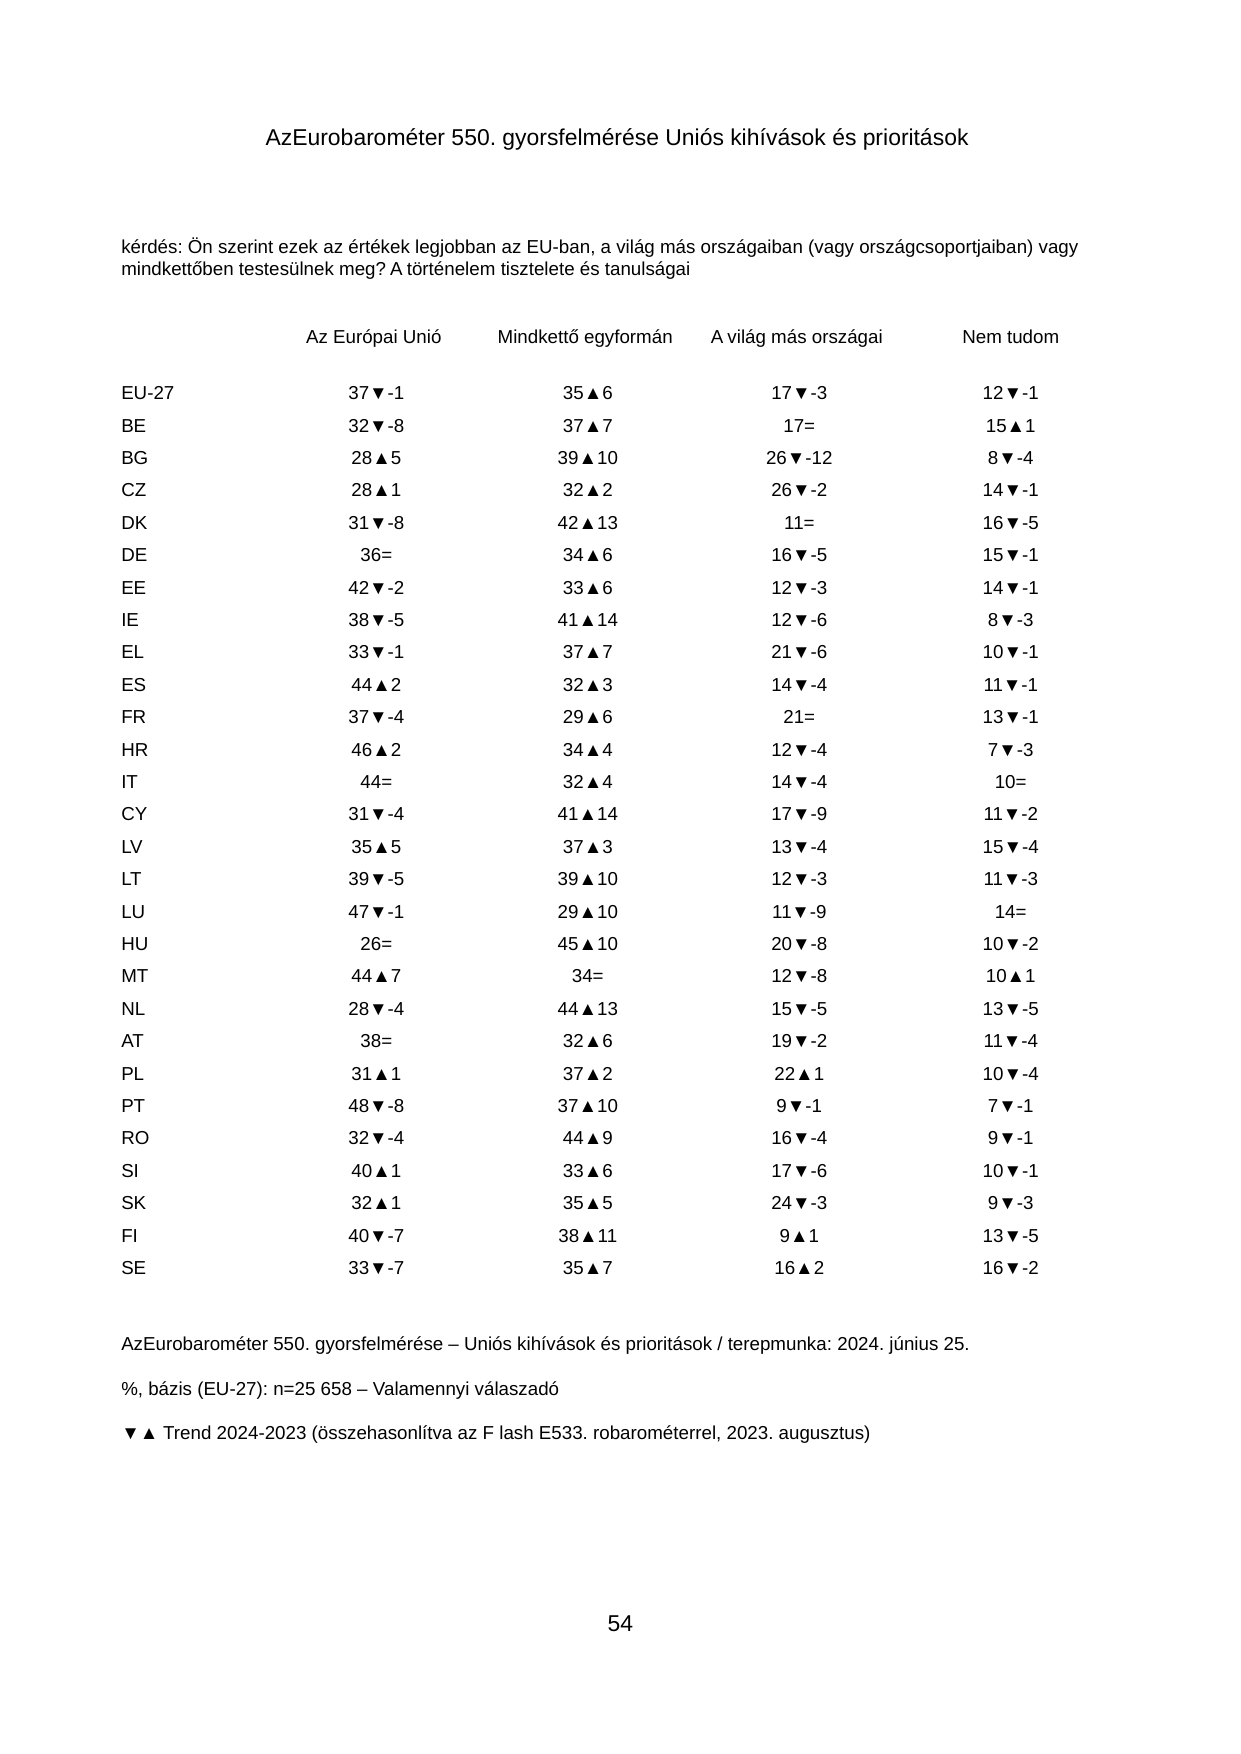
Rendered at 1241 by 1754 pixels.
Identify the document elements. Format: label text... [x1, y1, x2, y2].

table_cell 32▼-4 [270, 1122, 482, 1154]
table_cell 10▼-1 [905, 636, 1116, 668]
table_cell 16▼-5 [693, 539, 905, 571]
table_cell 39▼-5 [270, 863, 482, 895]
table_cell [194, 863, 270, 895]
table_cell 17▼-6 [693, 1154, 905, 1187]
table_cell 29▲10 [482, 895, 693, 927]
table_cell 15▲1 [905, 409, 1116, 441]
table_cell [118, 298, 194, 377]
table_cell 31▼-8 [270, 506, 482, 539]
table_cell [194, 298, 270, 377]
table_cell [194, 765, 270, 798]
table_cell Mindkettő egyformán [482, 298, 693, 377]
table_cell AT [118, 1025, 194, 1057]
table_cell FI [118, 1219, 194, 1251]
table_cell 40▼-7 [270, 1219, 482, 1251]
table_cell AzEurobarométer 550. gyorsfelmérése – Uniós kihívások és prioritások / terepmunka: 2024. június 25. [118, 1316, 1116, 1372]
table_cell 7▼-3 [905, 733, 1116, 765]
table_cell 10▲1 [905, 960, 1116, 992]
table_cell Az Európai Unió [270, 298, 482, 377]
table_cell [693, 1284, 905, 1316]
table_cell 37▼-1 [270, 377, 482, 409]
table_cell 26▼-12 [693, 441, 905, 474]
table_cell ▼▲ Trend 2024-2023 (összehasonlítva az F lash E533. robarométerrel, 2023. augusztus) [118, 1404, 1116, 1460]
table_cell [194, 1154, 270, 1187]
table_cell LV [118, 830, 194, 863]
table_cell 34▲6 [482, 539, 693, 571]
table_cell [194, 1057, 270, 1089]
table_cell [194, 1122, 270, 1154]
table_cell 11▼-2 [905, 798, 1116, 830]
table_cell LT [118, 863, 194, 895]
table_cell 11▼-4 [905, 1025, 1116, 1057]
table_cell 12▼-3 [693, 571, 905, 603]
table_cell 35▲7 [482, 1251, 693, 1284]
table_cell PL [118, 1057, 194, 1089]
table_cell RO [118, 1122, 194, 1154]
table_cell 40▲1 [270, 1154, 482, 1187]
table_cell [194, 960, 270, 992]
table_cell 17▼-9 [693, 798, 905, 830]
table_cell 10▼-1 [905, 1154, 1116, 1187]
table_cell [194, 701, 270, 733]
table_cell Nem tudom [905, 298, 1116, 377]
table_cell 44▲9 [482, 1122, 693, 1154]
table_cell 39▲10 [482, 863, 693, 895]
table_cell 32▲1 [270, 1187, 482, 1219]
table_cell 9▲1 [693, 1219, 905, 1251]
table_cell [118, 1284, 194, 1316]
table_cell 16▼-5 [905, 506, 1116, 539]
table_cell 22▲1 [693, 1057, 905, 1089]
table_cell 44▲13 [482, 992, 693, 1024]
table_cell 14= [905, 895, 1116, 927]
table_cell 32▲2 [482, 474, 693, 506]
table_cell 37▲7 [482, 636, 693, 668]
table_cell 10▼-2 [905, 928, 1116, 960]
table_cell 34= [482, 960, 693, 992]
table_cell [194, 668, 270, 701]
table_cell EU-27 [118, 377, 194, 409]
table_cell 21= [693, 701, 905, 733]
table_cell 42▲13 [482, 506, 693, 539]
table_cell 20▼-8 [693, 928, 905, 960]
table_cell 44▲7 [270, 960, 482, 992]
table_cell A világ más országai [693, 298, 905, 377]
table_cell SI [118, 1154, 194, 1187]
table_cell [194, 992, 270, 1024]
table_cell 39▲10 [482, 441, 693, 474]
table_cell 37▲3 [482, 830, 693, 863]
table_cell 35▲6 [482, 377, 693, 409]
table_cell 38▲11 [482, 1219, 693, 1251]
table_cell 26▼-2 [693, 474, 905, 506]
table_cell 26= [270, 928, 482, 960]
table_cell [194, 506, 270, 539]
table_cell 9▼-3 [905, 1187, 1116, 1219]
table_cell SE [118, 1251, 194, 1284]
table_cell 33▼-7 [270, 1251, 482, 1284]
table_cell 11▼-9 [693, 895, 905, 927]
table_cell [270, 1284, 482, 1316]
table_cell 45▲10 [482, 928, 693, 960]
table_cell [194, 377, 270, 409]
table_cell EE [118, 571, 194, 603]
table_cell [194, 571, 270, 603]
table_cell 12▼-1 [905, 377, 1116, 409]
table_cell 36= [270, 539, 482, 571]
table_cell 32▲6 [482, 1025, 693, 1057]
table_cell 12▼-6 [693, 604, 905, 636]
table_cell BE [118, 409, 194, 441]
table_cell [194, 1284, 270, 1316]
table_cell 11▼-3 [905, 863, 1116, 895]
table_cell 16▲2 [693, 1251, 905, 1284]
table_cell 28▲5 [270, 441, 482, 474]
table_cell 15▼-5 [693, 992, 905, 1024]
table_cell 11▼-1 [905, 668, 1116, 701]
table_cell 13▼-5 [905, 992, 1116, 1024]
table_cell [194, 636, 270, 668]
table_cell 13▼-4 [693, 830, 905, 863]
table_cell 38= [270, 1025, 482, 1057]
table_cell [194, 1251, 270, 1284]
table_cell NL [118, 992, 194, 1024]
table_cell 29▲6 [482, 701, 693, 733]
table_cell 8▼-4 [905, 441, 1116, 474]
table_cell 21▼-6 [693, 636, 905, 668]
table_cell 28▲1 [270, 474, 482, 506]
table_cell 12▼-8 [693, 960, 905, 992]
table_cell 33▲6 [482, 571, 693, 603]
table_cell 32▲4 [482, 765, 693, 798]
table_cell 38▼-5 [270, 604, 482, 636]
table_cell IE [118, 604, 194, 636]
table_cell 32▼-8 [270, 409, 482, 441]
table_cell [194, 409, 270, 441]
table_cell 12▼-3 [693, 863, 905, 895]
table_cell [194, 604, 270, 636]
table_cell 32▲3 [482, 668, 693, 701]
table_cell [194, 830, 270, 863]
table_cell 37▼-4 [270, 701, 482, 733]
table_cell 31▼-4 [270, 798, 482, 830]
table_cell [194, 1025, 270, 1057]
table_cell 48▼-8 [270, 1089, 482, 1122]
table_cell 12▼-4 [693, 733, 905, 765]
table_cell 37▲10 [482, 1089, 693, 1122]
table_cell 47▼-1 [270, 895, 482, 927]
table_cell 8▼-3 [905, 604, 1116, 636]
table_cell 44▲2 [270, 668, 482, 701]
table_cell HU [118, 928, 194, 960]
table_cell 14▼-4 [693, 668, 905, 701]
table_cell MT [118, 960, 194, 992]
table_cell 16▼-4 [693, 1122, 905, 1154]
table_cell LU [118, 895, 194, 927]
table_cell [194, 1187, 270, 1219]
table_cell [194, 798, 270, 830]
table_cell 42▼-2 [270, 571, 482, 603]
table_cell 7▼-1 [905, 1089, 1116, 1122]
table_cell [194, 441, 270, 474]
table_cell 28▼-4 [270, 992, 482, 1024]
table_cell DE [118, 539, 194, 571]
table_cell ES [118, 668, 194, 701]
table_cell 46▲2 [270, 733, 482, 765]
table_cell %, bázis (EU-27): n=25 658 – Valamennyi válaszadó [118, 1372, 1116, 1404]
table_cell CY [118, 798, 194, 830]
table_cell DK [118, 506, 194, 539]
table_cell 13▼-1 [905, 701, 1116, 733]
table_cell 11= [693, 506, 905, 539]
table_cell [194, 474, 270, 506]
table_cell 10= [905, 765, 1116, 798]
table_cell BG [118, 441, 194, 474]
table_cell [194, 539, 270, 571]
table_cell 34▲4 [482, 733, 693, 765]
table_header kérdés: Ön szerint ezek az értékek legjobban az EU-ban, a világ más országaiban (vagy országcsoportjaiban) vagy mindkettőben testesülnek meg? A történelem tisztelete és tanulságai [118, 218, 1116, 297]
table_cell 14▼-4 [693, 765, 905, 798]
table_cell [194, 733, 270, 765]
table_cell 44= [270, 765, 482, 798]
table_cell 37▲2 [482, 1057, 693, 1089]
table_cell 37▲7 [482, 409, 693, 441]
table_cell 19▼-2 [693, 1025, 905, 1057]
table_cell 33▲6 [482, 1154, 693, 1187]
table_cell 14▼-1 [905, 474, 1116, 506]
table_cell 13▼-5 [905, 1219, 1116, 1251]
table_cell 9▼-1 [905, 1122, 1116, 1154]
table_cell SK [118, 1187, 194, 1219]
table_cell CZ [118, 474, 194, 506]
table_cell [482, 1284, 693, 1316]
table_cell FR [118, 701, 194, 733]
table_cell 41▲14 [482, 604, 693, 636]
table_cell IT [118, 765, 194, 798]
table_cell HR [118, 733, 194, 765]
table_cell [194, 928, 270, 960]
table_cell 31▲1 [270, 1057, 482, 1089]
table_cell 14▼-1 [905, 571, 1116, 603]
table_cell [194, 895, 270, 927]
table_cell [194, 1089, 270, 1122]
table_cell [194, 1219, 270, 1251]
table_cell 9▼-1 [693, 1089, 905, 1122]
table_cell 15▼-1 [905, 539, 1116, 571]
table_cell 17▼-3 [693, 377, 905, 409]
table_cell [905, 1284, 1116, 1316]
table_cell 10▼-4 [905, 1057, 1116, 1089]
table_cell 33▼-1 [270, 636, 482, 668]
table_cell 41▲14 [482, 798, 693, 830]
table_cell 35▲5 [482, 1187, 693, 1219]
table_cell 15▼-4 [905, 830, 1116, 863]
table_cell 16▼-2 [905, 1251, 1116, 1284]
table_cell EL [118, 636, 194, 668]
table_cell 35▲5 [270, 830, 482, 863]
table_cell PT [118, 1089, 194, 1122]
table_cell 24▼-3 [693, 1187, 905, 1219]
table_cell 17= [693, 409, 905, 441]
